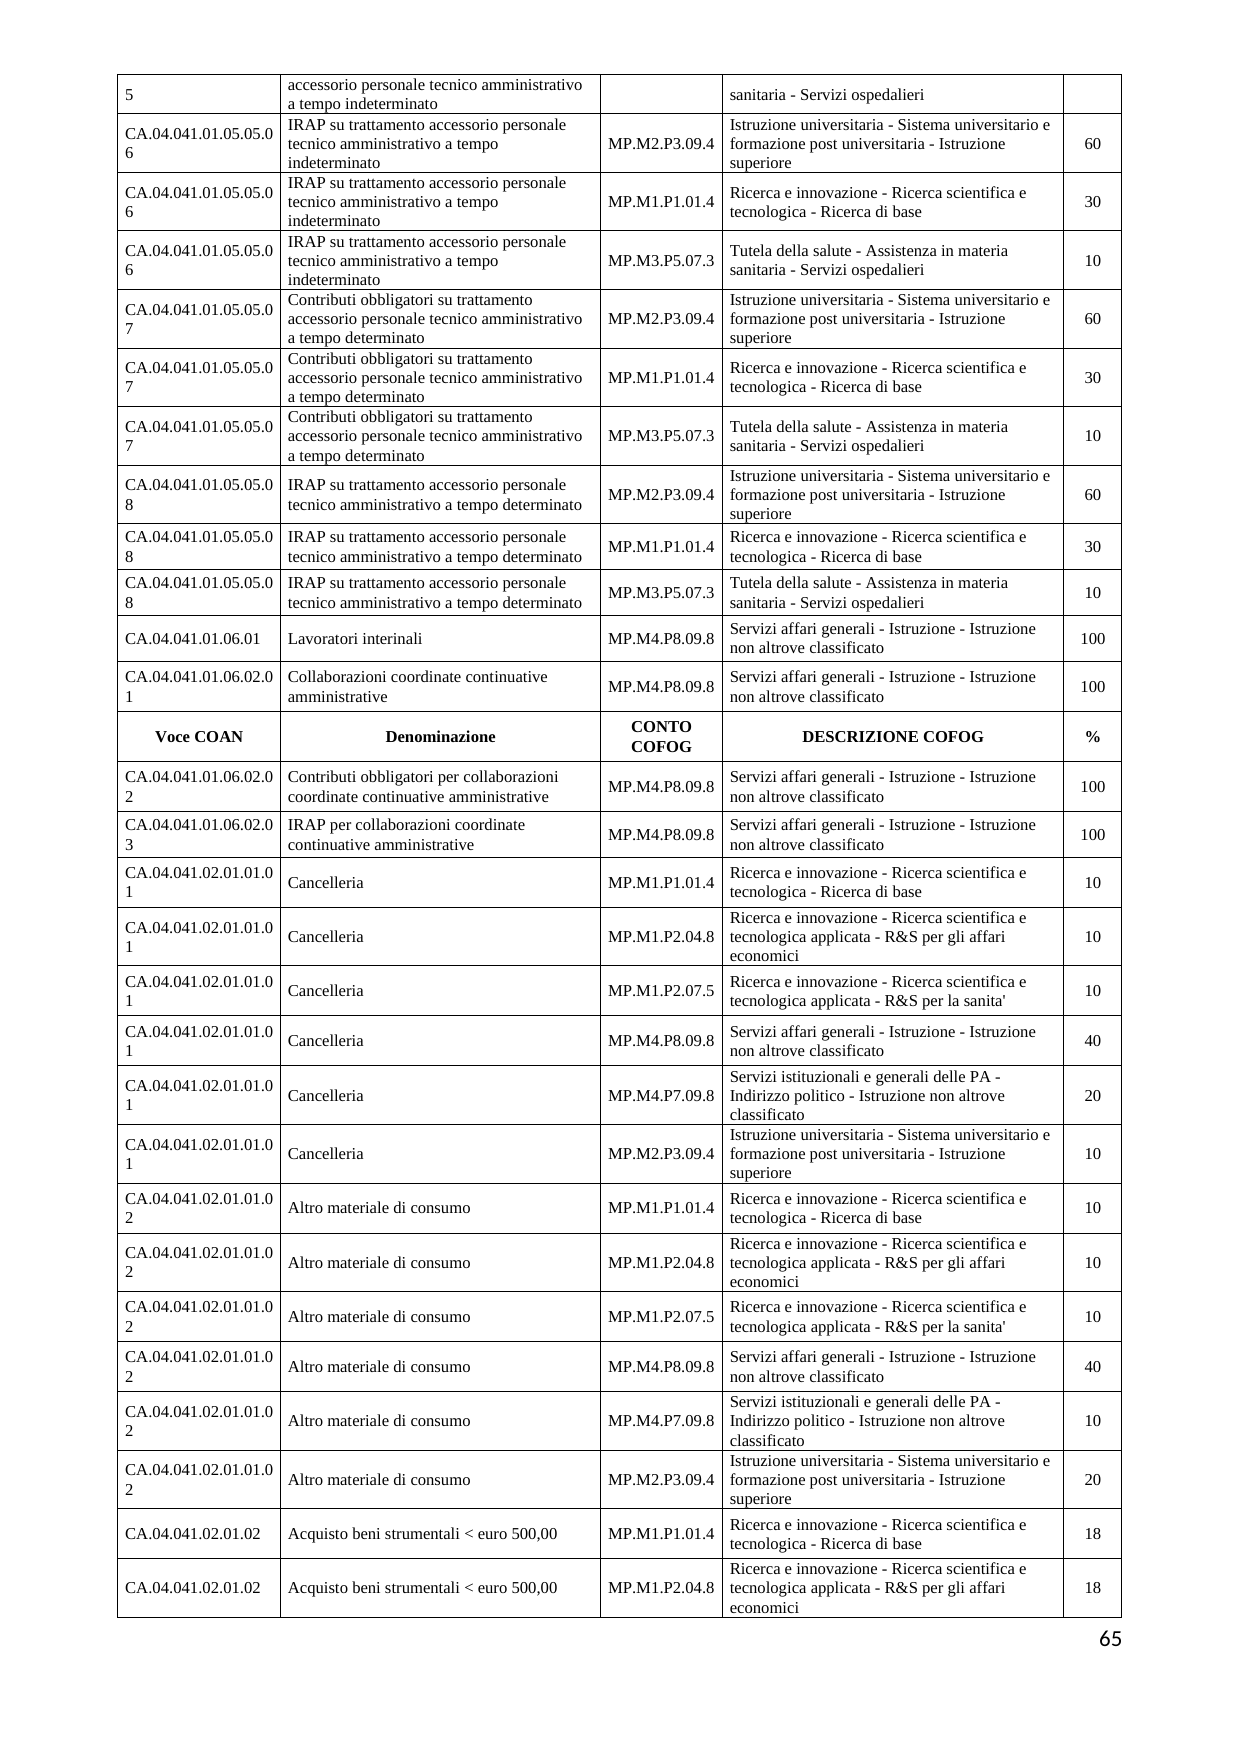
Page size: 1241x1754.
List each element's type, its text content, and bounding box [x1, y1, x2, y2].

table_cell Cancelleria [281, 858, 600, 907]
table_cell CA.04.041.02.01.01.02 [118, 1451, 280, 1508]
table_cell MP.M1.P1.01.4 [601, 524, 722, 569]
table_cell [601, 75, 722, 113]
table_cell MP.M1.P2.07.5 [601, 1292, 722, 1341]
table_cell 60 [1064, 466, 1121, 523]
table_cell Ricerca e innovazione - Ricerca scientifica e tecnologica - Ricerca di base [723, 1509, 1063, 1558]
table_cell MP.M4.P8.09.8 [601, 762, 722, 811]
table_cell 10 [1064, 858, 1121, 907]
table_cell CA.04.041.02.01.01.02 [118, 1342, 280, 1391]
table_cell 10 [1064, 1125, 1121, 1182]
table_cell 100 [1064, 812, 1121, 857]
table_cell Istruzione universitaria - Sistema universitario e formazione post universitaria - Istruzione superiore [723, 114, 1063, 172]
table_cell Ricerca e innovazione - Ricerca scientifica e tecnologica - Ricerca di base [723, 858, 1063, 907]
table_cell Cancelleria [281, 908, 600, 965]
table_cell MP.M4.P8.09.8 [601, 1342, 722, 1391]
table_cell 5 [118, 75, 280, 113]
table_cell MP.M2.P3.09.4 [601, 1451, 722, 1508]
table_cell CA.04.041.01.05.05.08 [118, 570, 280, 615]
table_cell Servizi affari generali - Istruzione - Istruzione non altrove classificato [723, 662, 1063, 711]
table_cell CA.04.041.01.05.05.07 [118, 290, 280, 347]
table_cell MP.M2.P3.09.4 [601, 290, 722, 347]
table_cell 10 [1064, 1234, 1121, 1291]
table_cell 18 [1064, 1509, 1121, 1558]
table_cell Ricerca e innovazione - Ricerca scientifica e tecnologica applicata - R&S per la sanita' [723, 1292, 1063, 1341]
table_cell MP.M1.P2.04.8 [601, 1559, 722, 1617]
table_cell MP.M1.P1.01.4 [601, 1184, 722, 1232]
table_cell CA.04.041.02.01.01.01 [118, 966, 280, 1015]
table_cell CA.04.041.02.01.01.01 [118, 858, 280, 907]
table_cell Acquisto beni strumentali < euro 500,00 [281, 1509, 600, 1558]
table_cell MP.M4.P7.09.8 [601, 1392, 722, 1449]
table_cell CA.04.041.01.06.02.01 [118, 662, 280, 711]
table_cell MP.M1.P2.07.5 [601, 966, 722, 1015]
table_cell CA.04.041.01.06.01 [118, 616, 280, 661]
table_cell MP.M2.P3.09.4 [601, 114, 722, 172]
table_cell 10 [1064, 1292, 1121, 1341]
table_cell MP.M4.P8.09.8 [601, 812, 722, 857]
table_cell CA.04.041.01.05.05.08 [118, 466, 280, 523]
table_cell MP.M4.P8.09.8 [601, 662, 722, 711]
table_cell Istruzione universitaria - Sistema universitario e formazione post universitaria - Istruzione superiore [723, 1125, 1063, 1182]
table_cell Altro materiale di consumo [281, 1184, 600, 1232]
table_cell Cancelleria [281, 966, 600, 1015]
table_cell Servizi affari generali - Istruzione - Istruzione non altrove classificato [723, 616, 1063, 661]
table_cell [1064, 75, 1121, 113]
table_cell CA.04.041.02.01.02 [118, 1559, 280, 1617]
table_cell CONTO COFOG [601, 712, 722, 761]
table_cell Altro materiale di consumo [281, 1342, 600, 1391]
table_cell Lavoratori interinali [281, 616, 600, 661]
table_cell Contributi obbligatori per collaborazioni coordinate continuative amministrative [281, 762, 600, 811]
table_cell MP.M2.P3.09.4 [601, 466, 722, 523]
table_cell 30 [1064, 349, 1121, 406]
table_cell IRAP su trattamento accessorio personale tecnico amministrativo a tempo determinato [281, 524, 600, 569]
table_cell CA.04.041.01.05.05.08 [118, 524, 280, 569]
table_cell % [1064, 712, 1121, 761]
table_cell 40 [1064, 1342, 1121, 1391]
table_cell 20 [1064, 1451, 1121, 1508]
table_cell Tutela della salute - Assistenza in materia sanitaria - Servizi ospedalieri [723, 570, 1063, 615]
table_cell 18 [1064, 1559, 1121, 1617]
table_cell Ricerca e innovazione - Ricerca scientifica e tecnologica - Ricerca di base [723, 173, 1063, 230]
table_cell IRAP su trattamento accessorio personale tecnico amministrativo a tempo indeterminato [281, 114, 600, 172]
table_cell 10 [1064, 1392, 1121, 1449]
table_cell IRAP per collaborazioni coordinate continuative amministrative [281, 812, 600, 857]
table_cell MP.M1.P1.01.4 [601, 858, 722, 907]
table_cell 30 [1064, 173, 1121, 230]
table_cell CA.04.041.01.05.05.07 [118, 407, 280, 464]
table_cell Collaborazioni coordinate continuative amministrative [281, 662, 600, 711]
table_cell CA.04.041.01.06.02.03 [118, 812, 280, 857]
table_cell Voce COAN [118, 712, 280, 761]
table_cell 10 [1064, 1184, 1121, 1232]
table_cell CA.04.041.02.01.01.01 [118, 1016, 280, 1065]
table_cell 10 [1064, 966, 1121, 1015]
table_cell 20 [1064, 1066, 1121, 1124]
table_cell IRAP su trattamento accessorio personale tecnico amministrativo a tempo determinato [281, 466, 600, 523]
table_cell Istruzione universitaria - Sistema universitario e formazione post universitaria - Istruzione superiore [723, 1451, 1063, 1508]
table_cell Acquisto beni strumentali < euro 500,00 [281, 1559, 600, 1617]
table_cell Servizi istituzionali e generali delle PA - Indirizzo politico - Istruzione non altrove classificato [723, 1392, 1063, 1449]
table_cell Altro materiale di consumo [281, 1451, 600, 1508]
table_cell 60 [1064, 114, 1121, 172]
table_cell Ricerca e innovazione - Ricerca scientifica e tecnologica applicata - R&S per gli affari economici [723, 1234, 1063, 1291]
table_cell sanitaria - Servizi ospedalieri [723, 75, 1063, 113]
table_cell Denominazione [281, 712, 600, 761]
table_cell Contributi obbligatori su trattamento accessorio personale tecnico amministrativo a tempo determinato [281, 349, 600, 406]
table_cell Altro materiale di consumo [281, 1234, 600, 1291]
table_cell 100 [1064, 762, 1121, 811]
table_cell Istruzione universitaria - Sistema universitario e formazione post universitaria - Istruzione superiore [723, 466, 1063, 523]
table_cell Tutela della salute - Assistenza in materia sanitaria - Servizi ospedalieri [723, 231, 1063, 289]
table_cell CA.04.041.01.06.02.02 [118, 762, 280, 811]
table_cell MP.M1.P1.01.4 [601, 173, 722, 230]
table_cell Tutela della salute - Assistenza in materia sanitaria - Servizi ospedalieri [723, 407, 1063, 464]
table_cell 100 [1064, 616, 1121, 661]
table_cell MP.M1.P1.01.4 [601, 349, 722, 406]
table_cell Servizi affari generali - Istruzione - Istruzione non altrove classificato [723, 1342, 1063, 1391]
table_cell MP.M1.P2.04.8 [601, 908, 722, 965]
table_cell 40 [1064, 1016, 1121, 1065]
table_cell DESCRIZIONE COFOG [723, 712, 1063, 761]
table_cell 10 [1064, 570, 1121, 615]
table_cell 100 [1064, 662, 1121, 711]
table_cell Ricerca e innovazione - Ricerca scientifica e tecnologica applicata - R&S per gli affari economici [723, 1559, 1063, 1617]
table_cell Ricerca e innovazione - Ricerca scientifica e tecnologica - Ricerca di base [723, 349, 1063, 406]
table_cell CA.04.041.01.05.05.07 [118, 349, 280, 406]
table_cell Servizi istituzionali e generali delle PA - Indirizzo politico - Istruzione non altrove classificato [723, 1066, 1063, 1124]
table_cell CA.04.041.02.01.01.02 [118, 1184, 280, 1232]
table_cell IRAP su trattamento accessorio personale tecnico amministrativo a tempo indeterminato [281, 173, 600, 230]
table_cell accessorio personale tecnico amministrativo a tempo indeterminato [281, 75, 600, 113]
table_cell CA.04.041.01.05.05.06 [118, 173, 280, 230]
table_cell MP.M3.P5.07.3 [601, 570, 722, 615]
table_cell Servizi affari generali - Istruzione - Istruzione non altrove classificato [723, 1016, 1063, 1065]
table_cell Istruzione universitaria - Sistema universitario e formazione post universitaria - Istruzione superiore [723, 290, 1063, 347]
table_cell Cancelleria [281, 1016, 600, 1065]
table_cell Ricerca e innovazione - Ricerca scientifica e tecnologica applicata - R&S per gli affari economici [723, 908, 1063, 965]
table_cell Contributi obbligatori su trattamento accessorio personale tecnico amministrativo a tempo determinato [281, 407, 600, 464]
table_cell MP.M1.P1.01.4 [601, 1509, 722, 1558]
table_cell Servizi affari generali - Istruzione - Istruzione non altrove classificato [723, 812, 1063, 857]
table_cell 30 [1064, 524, 1121, 569]
table_cell Ricerca e innovazione - Ricerca scientifica e tecnologica applicata - R&S per la sanita' [723, 966, 1063, 1015]
table_cell 10 [1064, 231, 1121, 289]
table_cell CA.04.041.02.01.02 [118, 1509, 280, 1558]
table_cell IRAP su trattamento accessorio personale tecnico amministrativo a tempo determinato [281, 570, 600, 615]
table_cell CA.04.041.02.01.01.01 [118, 1066, 280, 1124]
table_cell 10 [1064, 908, 1121, 965]
table_cell 10 [1064, 407, 1121, 464]
table_cell MP.M4.P8.09.8 [601, 1016, 722, 1065]
table_cell CA.04.041.02.01.01.01 [118, 908, 280, 965]
table_cell Altro materiale di consumo [281, 1292, 600, 1341]
table_cell Ricerca e innovazione - Ricerca scientifica e tecnologica - Ricerca di base [723, 524, 1063, 569]
table_cell MP.M3.P5.07.3 [601, 407, 722, 464]
table_cell MP.M1.P2.04.8 [601, 1234, 722, 1291]
table_cell MP.M4.P7.09.8 [601, 1066, 722, 1124]
table_cell CA.04.041.02.01.01.02 [118, 1392, 280, 1449]
table_cell CA.04.041.02.01.01.01 [118, 1125, 280, 1182]
table_cell CA.04.041.02.01.01.02 [118, 1292, 280, 1341]
table_cell Contributi obbligatori su trattamento accessorio personale tecnico amministrativo a tempo determinato [281, 290, 600, 347]
table_cell Altro materiale di consumo [281, 1392, 600, 1449]
table_cell CA.04.041.01.05.05.06 [118, 231, 280, 289]
table_cell CA.04.041.01.05.05.06 [118, 114, 280, 172]
table_cell CA.04.041.02.01.01.02 [118, 1234, 280, 1291]
table_cell 60 [1064, 290, 1121, 347]
table_cell Servizi affari generali - Istruzione - Istruzione non altrove classificato [723, 762, 1063, 811]
table_cell MP.M3.P5.07.3 [601, 231, 722, 289]
table_cell Cancelleria [281, 1066, 600, 1124]
table_cell MP.M2.P3.09.4 [601, 1125, 722, 1182]
table_cell MP.M4.P8.09.8 [601, 616, 722, 661]
table_cell Ricerca e innovazione - Ricerca scientifica e tecnologica - Ricerca di base [723, 1184, 1063, 1232]
table_cell Cancelleria [281, 1125, 600, 1182]
table_cell IRAP su trattamento accessorio personale tecnico amministrativo a tempo indeterminato [281, 231, 600, 289]
